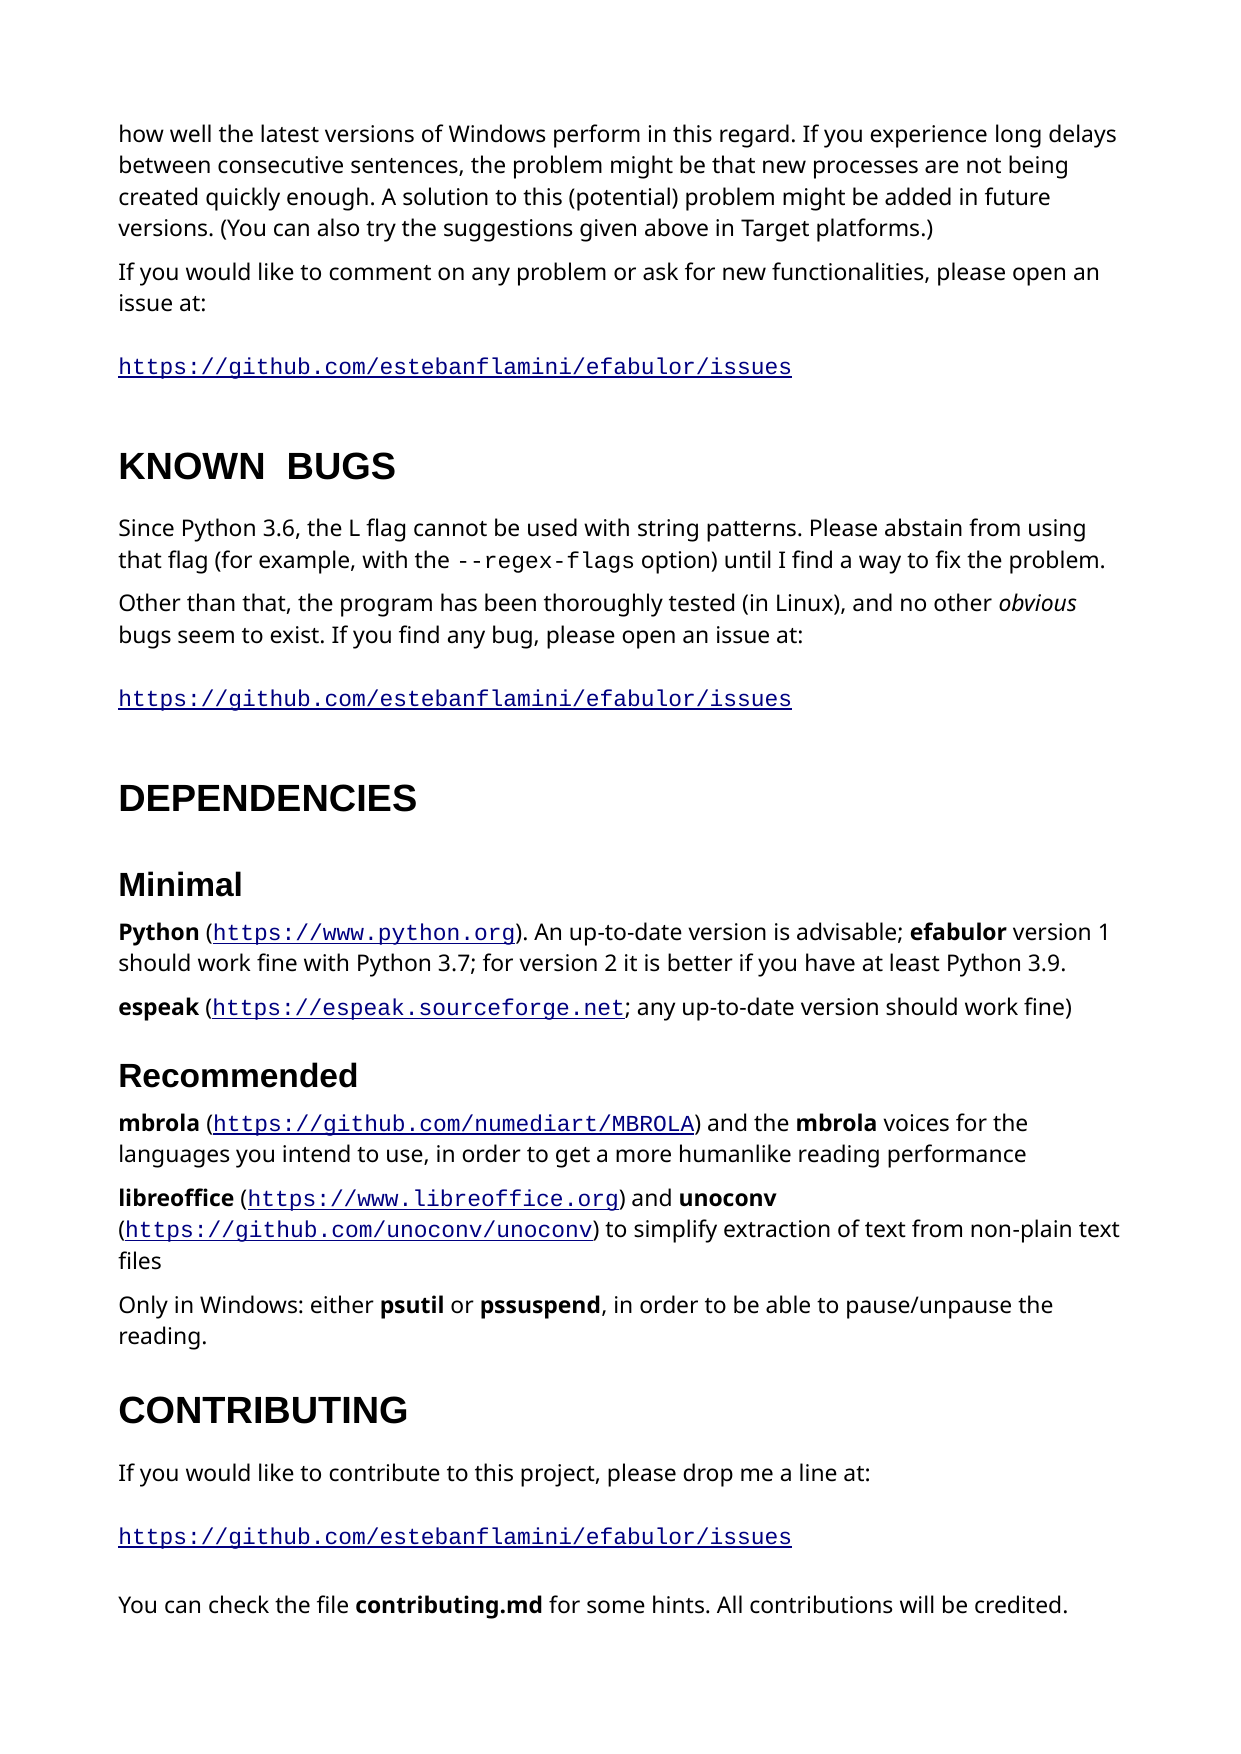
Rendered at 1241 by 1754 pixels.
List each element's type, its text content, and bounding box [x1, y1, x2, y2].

text how well the latest versions of Windows perform in this regard. If you experience long delays between consecutive sentences, the problem might be that new processes are not being created quickly enough. A solution to this (potential) problem might be added in future versions. (You can also try the suggestions given above in Target platforms.) [118, 118, 1122, 243]
text Since Python 3.6, the L flag cannot be used with string patterns. Please abstain from using that flag (for example, with the --regex-flags option) until I find a way to fix the problem. [118, 512, 1122, 575]
subtitle Known bugs [118, 444, 1122, 487]
text espeak (https://espeak.sourceforge.net; any up‑to‑date version should work fine) [118, 991, 1122, 1022]
subtitle Minimal [118, 865, 1122, 903]
text mbrola (https://github.com/numediart/MBROLA) and the mbrola voices for the languages you intend to use, in order to get a more humanlike reading performance [118, 1107, 1122, 1169]
text Only in Windows: either psutil or pssuspend, in order to be able to pause/unpause the reading. [118, 1288, 1122, 1351]
text https://github.com/estebanflamini/efabulor/issues [118, 355, 1122, 381]
text https://github.com/estebanflamini/efabulor/issues [118, 687, 1122, 713]
subtitle Contributing [118, 1388, 1122, 1432]
text You can check the file contributing.md for some hints. All contributions will be credited. [118, 1589, 1122, 1620]
subtitle Recommended [118, 1056, 1122, 1094]
text If you would like to comment on any problem or ask for new functionalities, please open an issue at: [118, 256, 1122, 318]
text https://github.com/estebanflamini/efabulor/issues [118, 1525, 1122, 1551]
subtitle Dependencies [118, 776, 1122, 819]
text libreoffice (https://www.libreoffice.org) and unoconv (https://github.com/unoconv/unoconv) to simplify extraction of text from non‑plain text files [118, 1182, 1122, 1276]
text Other than that, the program has been thoroughly tested (in Linux), and no other obvious bugs seem to exist. If you find any bug, please open an issue at: [118, 587, 1122, 650]
text If you would like to contribute to this project, please drop me a line at: [118, 1457, 1122, 1488]
text Python (https://www.python.org). An up‑to‑date version is advisable; efabulor version 1 should work fine with Python 3.7; for version 2 it is better if you have at least Python 3.9. [118, 916, 1122, 979]
